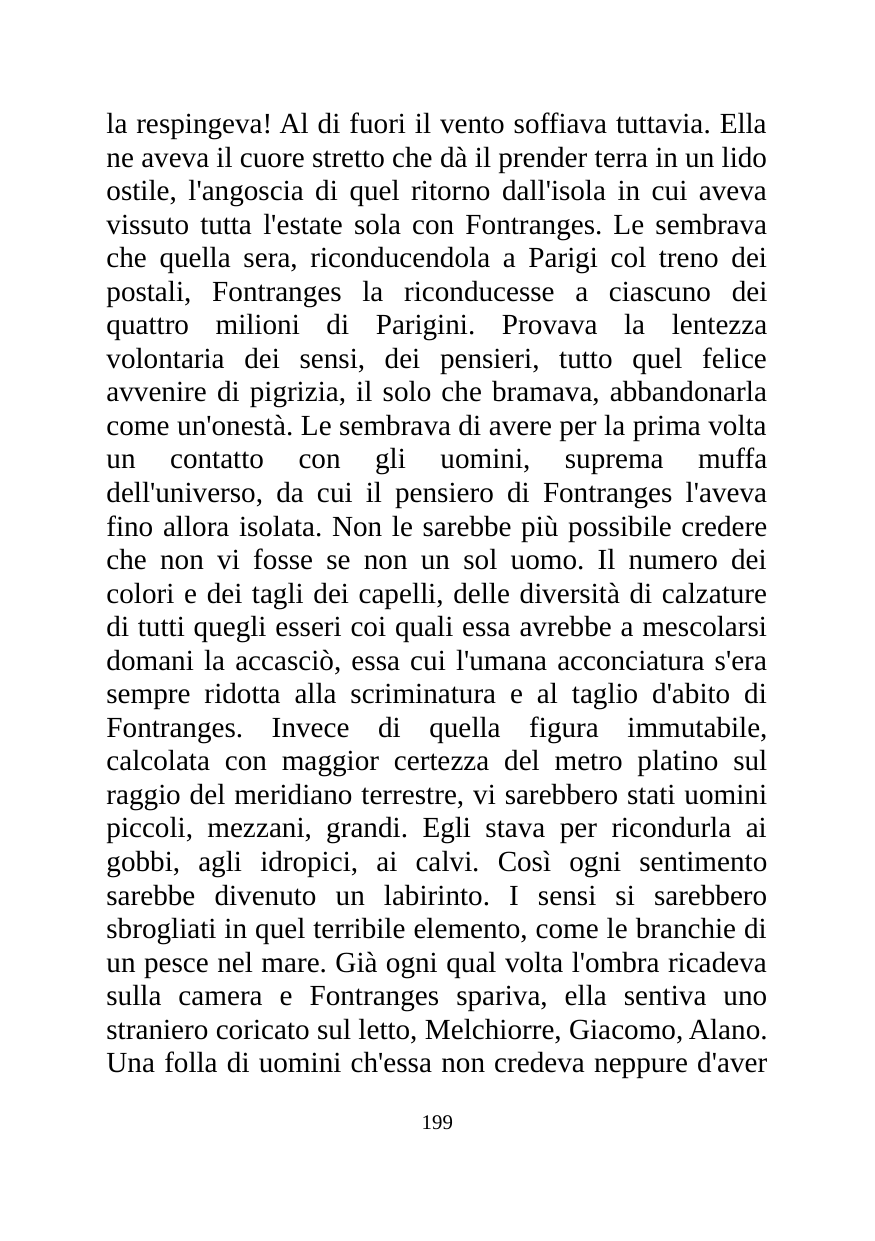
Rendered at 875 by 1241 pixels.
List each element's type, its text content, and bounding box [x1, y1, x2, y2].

text la respingeva! Al di fuori il vento soffiava tuttavia. Ella ne aveva il cuore stretto che dà il prender terra in un lido ostile, l'angoscia di quel ritorno dall'isola in cui aveva vissuto tutta l'estate sola con Fontranges. Le sembrava che quella sera, riconducendola a Parigi col treno dei postali, Fontranges la riconducesse a ciascuno dei quattro milioni di Parigini. Provava la lentezza volontaria dei sensi, dei pensieri, tutto quel felice avvenire di pigrizia, il solo che bramava, abbandonarla come un'onestà. Le sembrava di avere per la prima volta un contatto con gli uomini, suprema muffa dell'universo, da cui il pensiero di Fontranges l'aveva fino allora isolata. Non le sarebbe più possibile credere che non vi fosse se non un sol uomo. Il numero dei colori e dei tagli dei capelli, delle diversità di calzature di tutti quegli esseri coi quali essa avrebbe a mescolarsi domani la accasciò, essa cui l'umana acconciatura s'era sempre ridotta alla scriminatura e al taglio d'abito di Fontranges. Invece di quella figura immutabile, calcolata con maggior certezza del metro platino sul raggio del meridiano terrestre, vi sarebbero stati uomini piccoli, mezzani, grandi. Egli stava per ricondurla ai gobbi, agli idropici, ai calvi. Così ogni sentimento sarebbe divenuto un labirinto. I sensi si sarebbero sbrogliati in quel terribile elemento, come le branchie di un pesce nel mare. Già ogni qual volta l'ombra ricadeva sulla camera e Fontranges spariva, ella sentiva uno straniero coricato sul letto, Melchiorre, Giacomo, Alano. Una folla di uomini ch'essa non credeva neppure d'aver [106, 106, 768, 1079]
